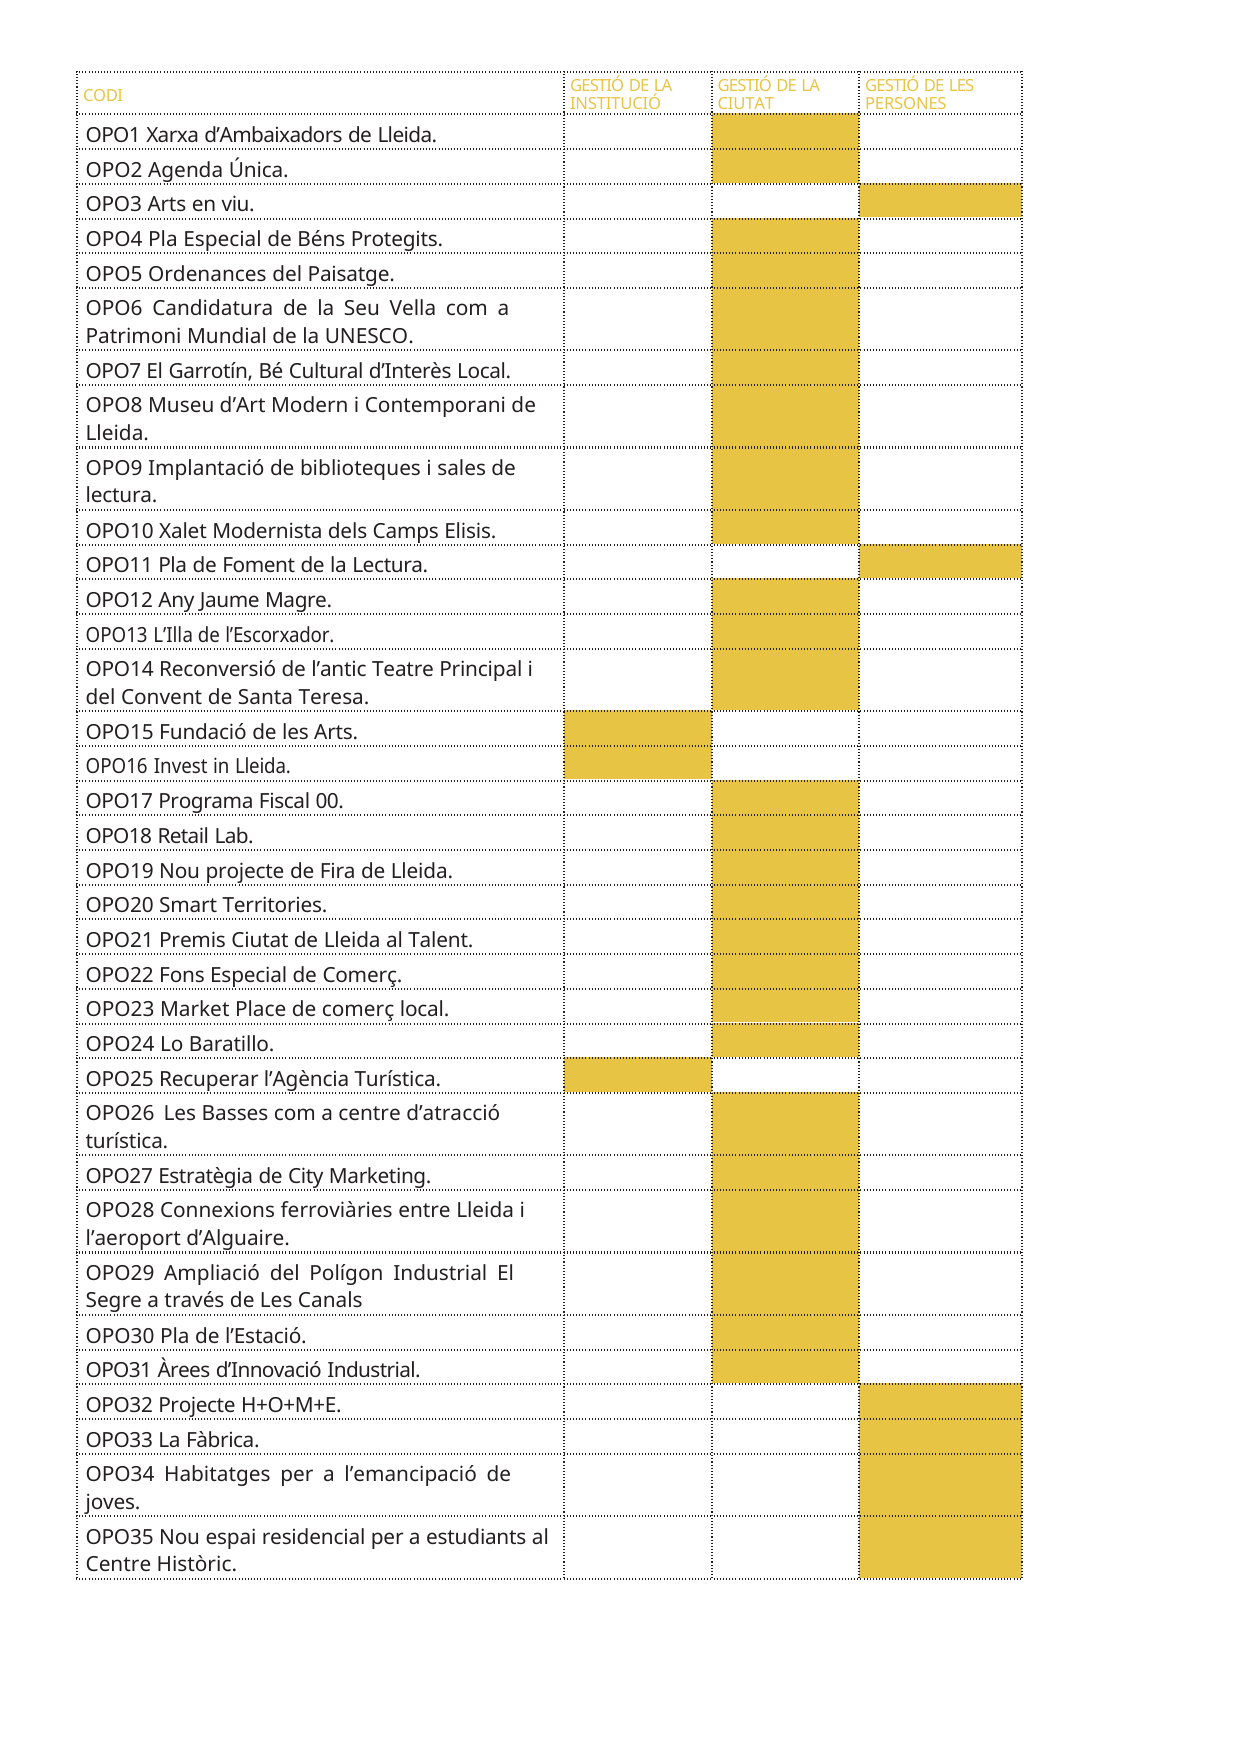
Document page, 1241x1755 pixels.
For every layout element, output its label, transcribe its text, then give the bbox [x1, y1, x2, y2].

table_cell [564, 183, 712, 217]
table_cell [564, 849, 712, 884]
table_cell [712, 148, 859, 183]
table_cell OPO10 Xalet Modernista dels Camps Elisis. [77, 509, 564, 544]
table_cell [564, 745, 712, 779]
table_cell [712, 183, 859, 217]
table_cell OPO1 Xarxa d’Ambaixadors de Lleida. [77, 113, 564, 148]
table_cell [859, 578, 1022, 613]
table_cell [712, 1092, 859, 1154]
table_cell [859, 1251, 1022, 1314]
table_cell [859, 780, 1022, 814]
table_cell [564, 918, 712, 953]
table_cell [859, 384, 1022, 446]
table_cell [712, 1453, 859, 1515]
table_cell [564, 1189, 712, 1251]
table_cell [859, 1453, 1022, 1515]
table_cell [859, 509, 1022, 544]
table_cell [712, 1383, 859, 1418]
table_cell [859, 1349, 1022, 1383]
table_cell [712, 349, 859, 384]
table_cell [712, 544, 859, 578]
table_cell [712, 780, 859, 814]
table_cell [712, 814, 859, 849]
table_cell [712, 218, 859, 252]
table_cell [564, 648, 712, 710]
table_cell [712, 918, 859, 953]
table_cell [564, 1418, 712, 1453]
table_cell OPO29 Ampliació del Polígon Industrial El Segre a través de Les Canals [77, 1251, 564, 1314]
table_cell [859, 953, 1022, 988]
table_cell OPO21 Premis Ciutat de Lleida al Talent. [77, 918, 564, 953]
table_cell [564, 1092, 712, 1154]
table_cell OPO22 Fons Especial de Comerç. [77, 953, 564, 988]
table_cell OPO19 Nou projecte de Fira de Lleida. [77, 849, 564, 884]
table_cell [859, 287, 1022, 349]
table_cell OPO26 Les Basses com a centre d’atracció turística. [77, 1092, 564, 1154]
table_cell [859, 148, 1022, 183]
table_cell [712, 648, 859, 710]
table_cell [859, 814, 1022, 849]
table_cell OPO20 Smart Territories. [77, 884, 564, 918]
table_cell OPO4 Pla Especial de Béns Protegits. [77, 218, 564, 252]
table_cell OPO2 Agenda Única. [77, 148, 564, 183]
table_cell [859, 113, 1022, 148]
table_cell OPO11 Pla de Foment de la Lectura. [77, 544, 564, 578]
table_cell OPO13 L’Illa de l’Escorxador. [77, 613, 564, 648]
table_cell [859, 849, 1022, 884]
table_cell [712, 953, 859, 988]
table_cell [712, 287, 859, 349]
table_cell OPO6 Candidatura de la Seu Vella com a Patrimoni Mundial de la UNESCO. [77, 287, 564, 349]
table_cell [859, 252, 1022, 287]
table_cell [712, 113, 859, 148]
table_cell OPO9 Implantació de biblioteques i sales de lectura. [77, 446, 564, 509]
table_cell [564, 287, 712, 349]
table_cell OPO8 Museu d’Art Modern i Contemporani de Lleida. [77, 384, 564, 446]
table_cell OPO24 Lo Baratillo. [77, 1023, 564, 1057]
table_cell [859, 1154, 1022, 1189]
table_cell OPO25 Recuperar l’Agència Turística. [77, 1057, 564, 1092]
table_cell [564, 1023, 712, 1057]
table_cell OPO28 Connexions ferroviàries entre Lleida i l’aeroport d’Alguaire. [77, 1189, 564, 1251]
table_cell [564, 814, 712, 849]
table_cell [859, 710, 1022, 745]
table_cell OPO30 Pla de l’Estació. [77, 1314, 564, 1349]
table_cell [859, 1189, 1022, 1251]
table_cell [859, 1418, 1022, 1453]
table_cell [564, 446, 712, 509]
table_cell [859, 1023, 1022, 1057]
table_cell OPO31 Àrees d’Innovació Industrial. [77, 1349, 564, 1383]
table_header GESTIÓ DE LA CIUTAT [712, 71, 859, 113]
table_cell OPO12 Any Jaume Magre. [77, 578, 564, 613]
table_cell [564, 780, 712, 814]
table_cell [564, 988, 712, 1022]
table_cell [859, 218, 1022, 252]
table_cell OPO17 Programa Fiscal 00. [77, 780, 564, 814]
table_cell [564, 1251, 712, 1314]
table_cell [564, 544, 712, 578]
table_cell [712, 988, 859, 1022]
table_cell [712, 252, 859, 287]
table_cell [712, 1251, 859, 1314]
table_cell [859, 1515, 1022, 1578]
table_cell [564, 218, 712, 252]
table_cell [564, 1349, 712, 1383]
table_cell [859, 1314, 1022, 1349]
table_cell [712, 1349, 859, 1383]
table_cell OPO14 Reconversió de l’antic Teatre Principal i del Convent de Santa Teresa. [77, 648, 564, 710]
table_cell [859, 349, 1022, 384]
table_cell [712, 1418, 859, 1453]
table_cell [712, 745, 859, 779]
table_cell [564, 884, 712, 918]
table_cell OPO15 Fundació de les Arts. [77, 710, 564, 745]
table_cell [712, 710, 859, 745]
table_cell [859, 988, 1022, 1022]
table_cell [564, 1515, 712, 1578]
table_cell [712, 884, 859, 918]
table_cell [859, 884, 1022, 918]
table_cell [712, 1023, 859, 1057]
table_cell [564, 578, 712, 613]
table_cell [712, 1057, 859, 1092]
table_cell [564, 1383, 712, 1418]
table_cell OPO34 Habitatges per a l’emancipació de joves. [77, 1453, 564, 1515]
table_cell [712, 509, 859, 544]
table_cell [564, 1154, 712, 1189]
table_cell OPO32 Projecte H+O+M+E. [77, 1383, 564, 1418]
table_cell [712, 578, 859, 613]
table_cell [564, 1314, 712, 1349]
table_cell [712, 1515, 859, 1578]
table_cell OPO27 Estratègia de City Marketing. [77, 1154, 564, 1189]
table_cell OPO35 Nou espai residencial per a estudiants al Centre Històric. [77, 1515, 564, 1578]
table_cell OPO3 Arts en viu. [77, 183, 564, 217]
table_cell [564, 349, 712, 384]
table_cell OPO18 Retail Lab. [77, 814, 564, 849]
table_cell [859, 648, 1022, 710]
table_cell [859, 918, 1022, 953]
table_cell [712, 849, 859, 884]
table_cell [859, 1057, 1022, 1092]
table_cell [712, 384, 859, 446]
table_header GESTIÓ DE LES PERSONES [859, 71, 1022, 113]
table_cell OPO5 Ordenances del Paisatge. [77, 252, 564, 287]
table_cell OPO7 El Garrotín, Bé Cultural d’Interès Local. [77, 349, 564, 384]
table_cell [859, 613, 1022, 648]
table_cell OPO33 La Fàbrica. [77, 1418, 564, 1453]
table_cell [564, 113, 712, 148]
table_cell [859, 183, 1022, 217]
table_cell [712, 1154, 859, 1189]
table_header CODI [77, 71, 564, 113]
table_cell [564, 613, 712, 648]
table_cell [712, 1189, 859, 1251]
table_cell [564, 953, 712, 988]
table_cell [859, 544, 1022, 578]
table_cell [564, 384, 712, 446]
table_cell [564, 1057, 712, 1092]
table_cell [712, 613, 859, 648]
table_cell [859, 1092, 1022, 1154]
table_cell [859, 446, 1022, 509]
table_cell [859, 1383, 1022, 1418]
table_cell [564, 252, 712, 287]
table_cell [859, 745, 1022, 779]
table_cell [564, 509, 712, 544]
table_cell [564, 148, 712, 183]
table_cell OPO23 Market Place de comerç local. [77, 988, 564, 1022]
table_cell OPO16 Invest in Lleida. [77, 745, 564, 779]
table_header GESTIÓ DE LA INSTITUCIÓ [564, 71, 712, 113]
table_cell [564, 710, 712, 745]
table_cell [564, 1453, 712, 1515]
table_cell [712, 446, 859, 509]
table_cell [712, 1314, 859, 1349]
